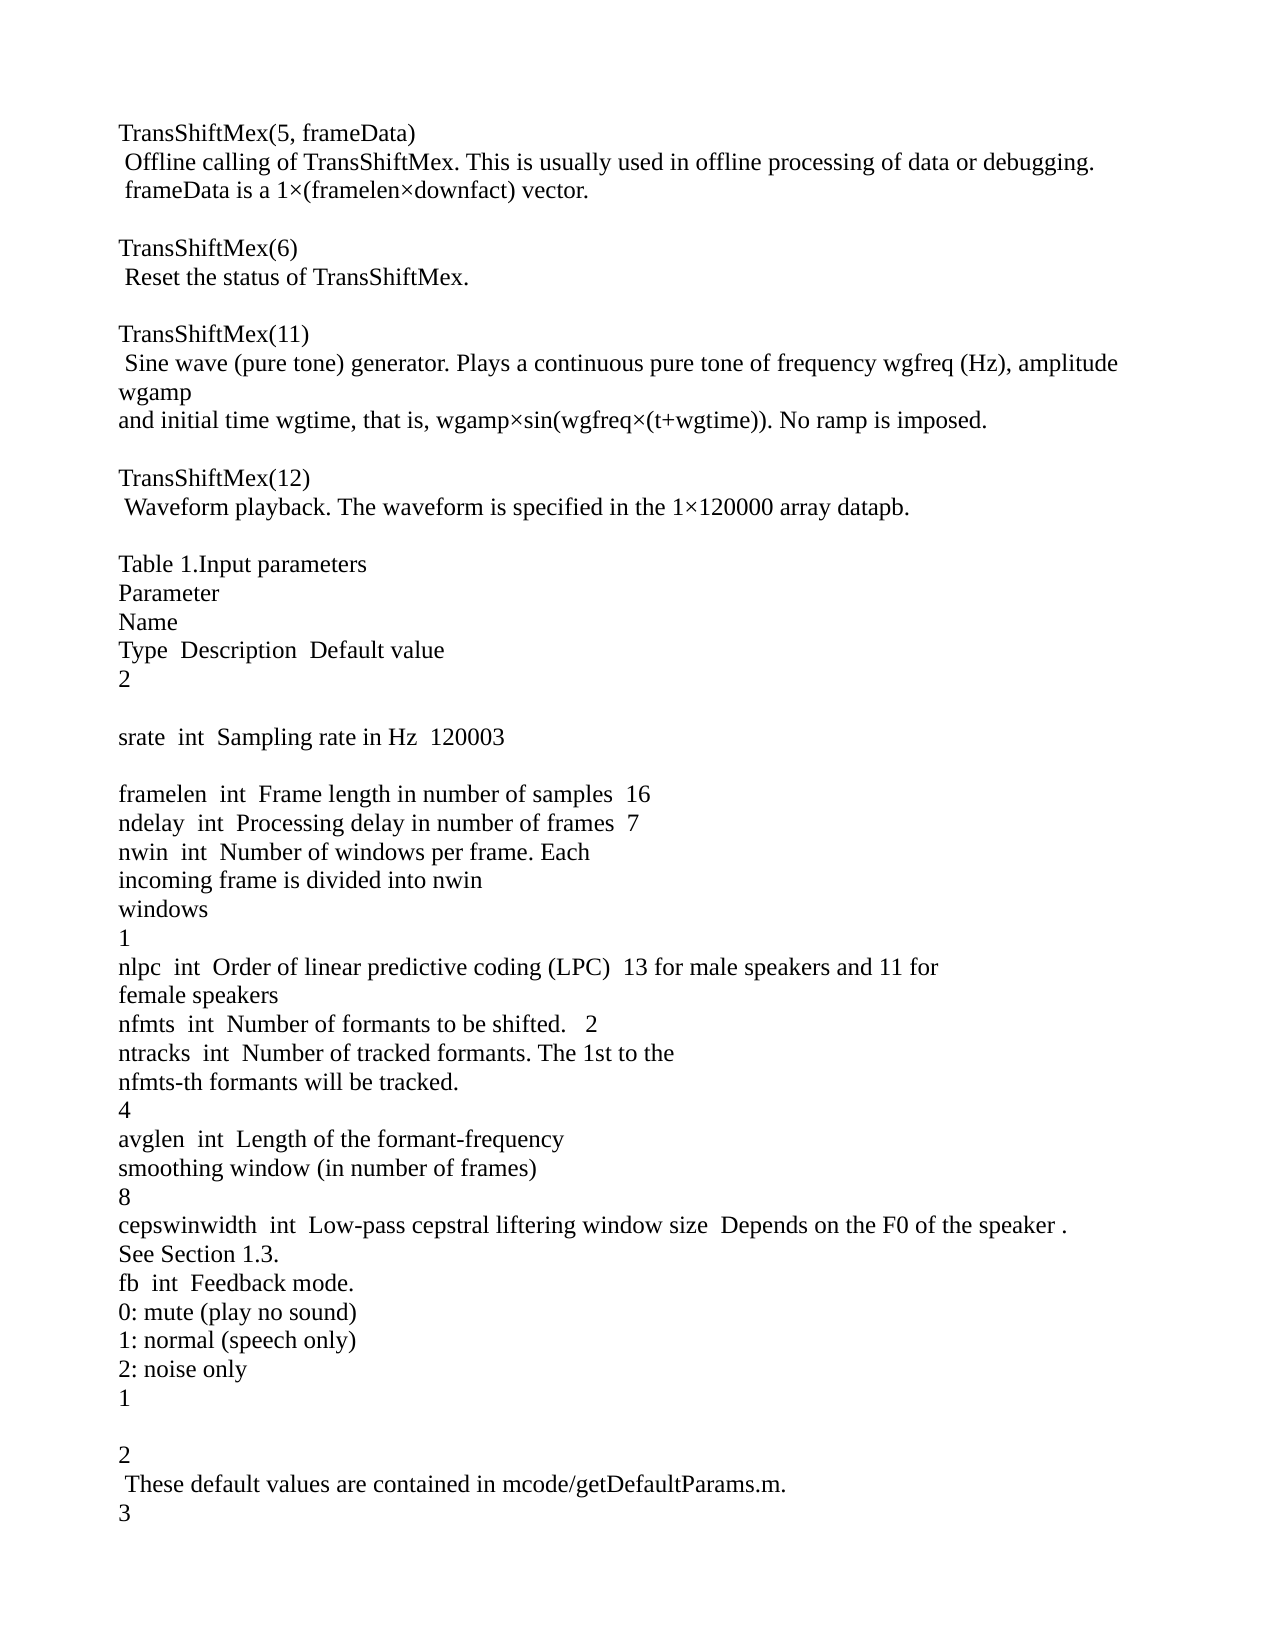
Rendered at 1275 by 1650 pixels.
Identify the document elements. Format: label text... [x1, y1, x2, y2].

text Type Description Default value [118, 636, 1157, 664]
text smoothing window (in number of frames) [118, 1153, 1157, 1182]
text incoming frame is divided into nwin [118, 866, 1157, 894]
text srate int Sampling rate in Hz 120003 [118, 722, 1157, 751]
text TransShiftMex(5, frameData) [118, 118, 1157, 147]
text Table 1.Input parameters [118, 549, 1157, 578]
text and initial time wgtime, that is, wgamp×sin(wgfreq×(t+wgtime)). No ramp is imposed. [118, 406, 1157, 434]
text 1 [118, 1383, 1157, 1412]
text TransShiftMex(12) [118, 463, 1157, 492]
text ntracks int Number of tracked formants. The 1st to the [118, 1038, 1157, 1067]
text 2 [118, 1441, 1157, 1469]
text cepswinwidth int Low-pass cepstral liftering window size Depends on the F0 of the speaker . [118, 1211, 1157, 1239]
text Offline calling of TransShiftMex. This is usually used in offline processing of data or debugging. [118, 147, 1157, 176]
text These default values are contained in mcode/getDefaultParams.m. [118, 1469, 1157, 1498]
text 2 [118, 664, 1157, 693]
text Sine wave (pure tone) generator. Plays a continuous pure tone of frequency wgfreq (Hz), amplitude wgamp [118, 348, 1157, 406]
text 3 [118, 1498, 1157, 1527]
text 2: noise only [118, 1354, 1157, 1383]
text 0: mute (play no sound) [118, 1297, 1157, 1326]
text nwin int Number of windows per frame. Each [118, 837, 1157, 866]
text 1: normal (speech only) [118, 1326, 1157, 1354]
text nfmts int Number of formants to be shifted. 2 [118, 1009, 1157, 1038]
text 1 [118, 923, 1157, 952]
text See Section 1.3. [118, 1239, 1157, 1268]
text female speakers [118, 981, 1157, 1009]
text Name [118, 607, 1157, 636]
text fb int Feedback mode. [118, 1268, 1157, 1297]
text TransShiftMex(6) [118, 233, 1157, 262]
text nlpc int Order of linear predictive coding (LPC) 13 for male speakers and 11 for [118, 952, 1157, 981]
text 8 [118, 1182, 1157, 1211]
text nfmts-th formants will be tracked. [118, 1067, 1157, 1096]
text Parameter [118, 578, 1157, 607]
text Waveform playback. The waveform is specified in the 1×120000 array datapb. [118, 492, 1157, 521]
text frameData is a 1×(framelen×downfact) vector. [118, 176, 1157, 204]
text TransShiftMex(11) [118, 319, 1157, 348]
text Reset the status of TransShiftMex. [118, 262, 1157, 291]
text 4 [118, 1096, 1157, 1124]
text framelen int Frame length in number of samples 16 [118, 779, 1157, 808]
text avglen int Length of the formant-frequency [118, 1124, 1157, 1153]
text ndelay int Processing delay in number of frames 7 [118, 808, 1157, 837]
text windows [118, 894, 1157, 923]
